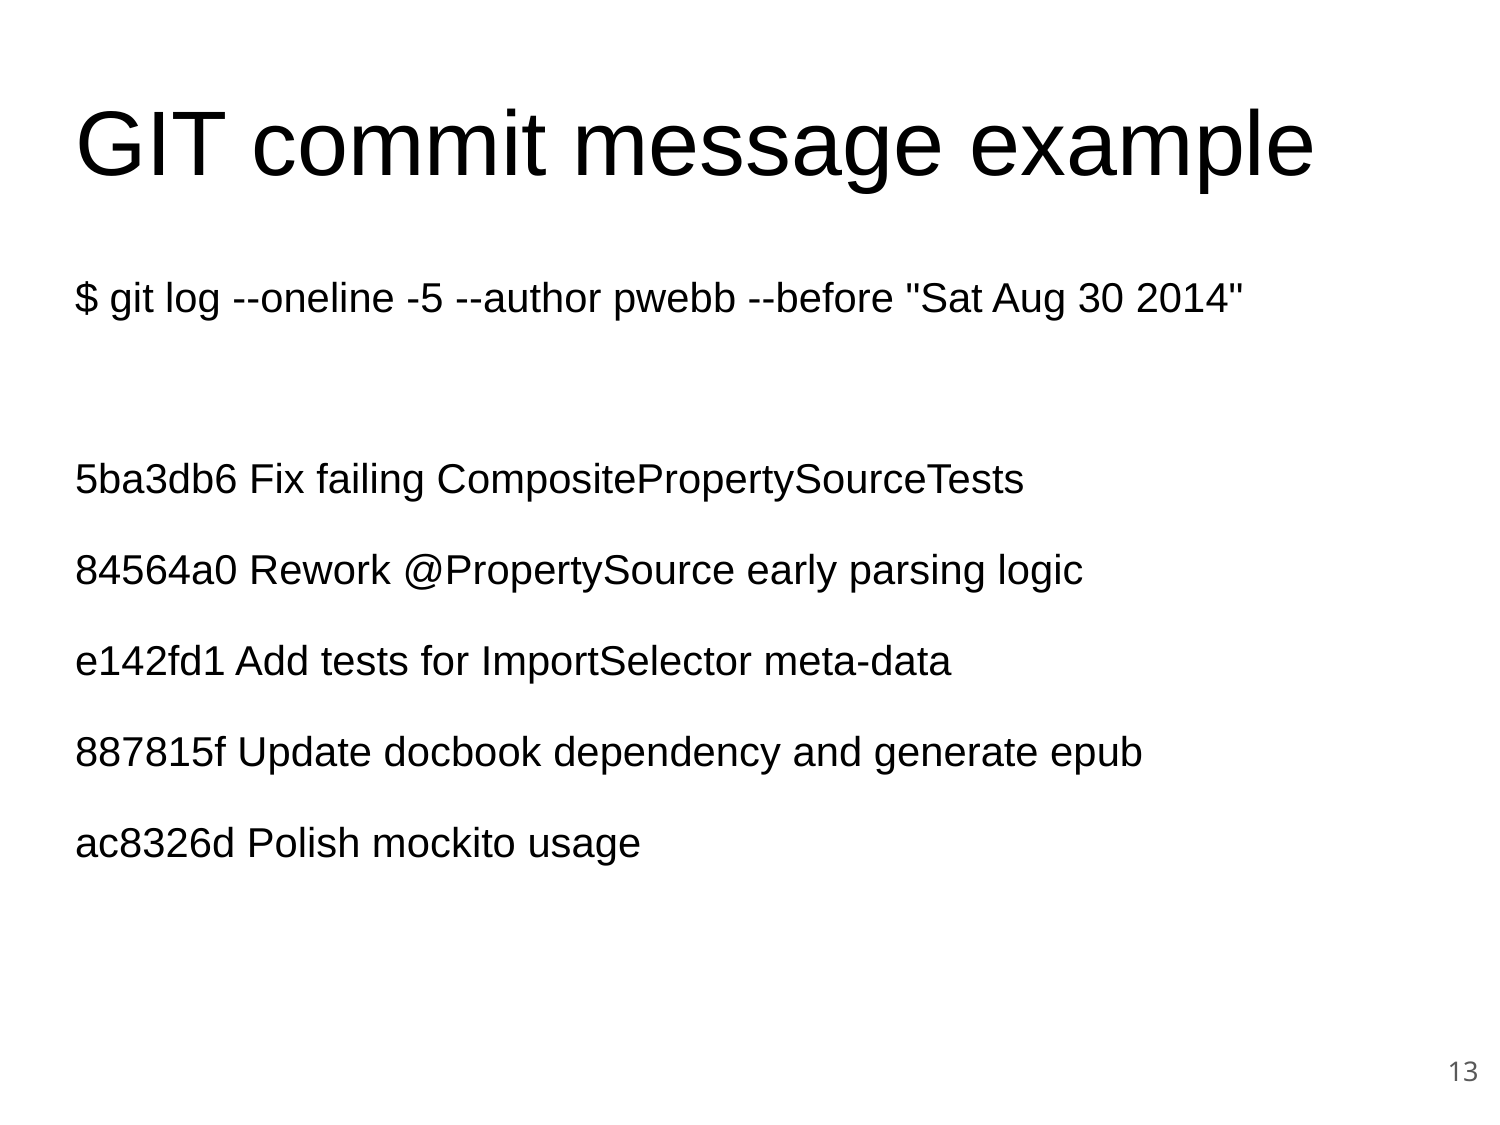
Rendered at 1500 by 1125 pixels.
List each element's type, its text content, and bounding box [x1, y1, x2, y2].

title GIT commit message example [75, 44, 1425, 233]
list $ git log --oneline -5 --author pwebb --before "Sat Aug 30 2014" 5ba3db6 Fix failing CompositePropertySourceTests 84564a0 Rework @PropertySource early parsing logic e142fd1 Add tests for ImportSelector meta-data 887815f Update docbook dependency and generate epub ac8326d Polish mockito usage [75, 263, 1425, 916]
slide_number [1403, 1038, 1494, 1125]
